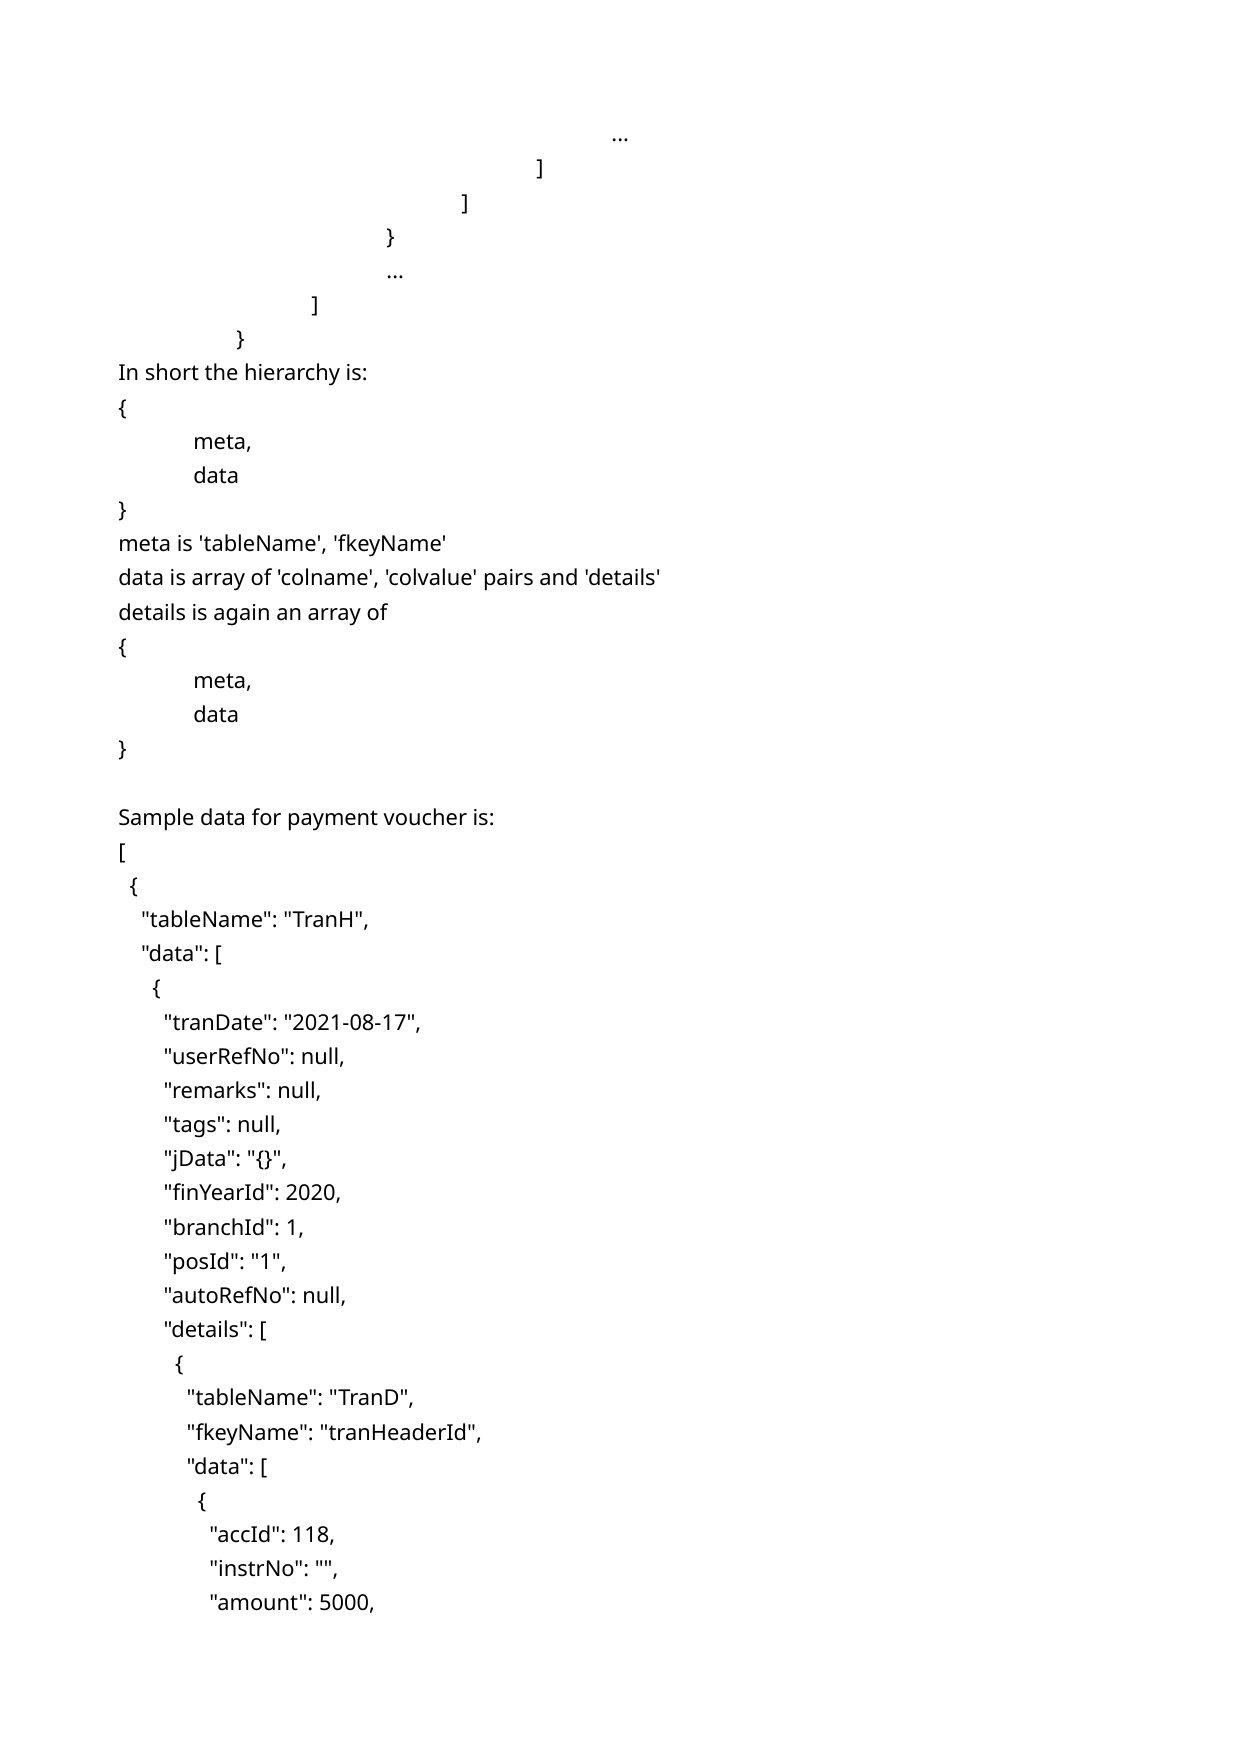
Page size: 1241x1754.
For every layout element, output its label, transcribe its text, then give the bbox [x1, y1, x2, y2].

text data [118, 460, 1122, 489]
text meta is 'tableName', 'fkeyName' [118, 528, 1122, 558]
text ] [236, 289, 1122, 319]
text } [236, 221, 1122, 250]
text "tranDate": "2021-08-17", [118, 1006, 1122, 1036]
text "remarks": null, [118, 1075, 1122, 1104]
text "fkeyName": "tranHeaderId", [118, 1416, 1122, 1446]
text ] [236, 186, 1122, 216]
text ] [236, 152, 1122, 182]
text } [236, 323, 1122, 353]
text meta, [118, 665, 1122, 694]
text data is array of 'colname', 'colvalue' pairs and 'details' [118, 562, 1122, 592]
text "tableName": "TranH", [118, 904, 1122, 934]
text "branchId": 1, [118, 1211, 1122, 1241]
text meta, [118, 426, 1122, 455]
text data [118, 699, 1122, 729]
text Sample data for payment voucher is: [118, 801, 1122, 831]
text { [118, 1485, 1122, 1514]
text "details": [ [118, 1314, 1122, 1344]
text "tags": null, [118, 1109, 1122, 1139]
text { [118, 972, 1122, 1002]
text "posId": "1", [118, 1246, 1122, 1275]
text details is again an array of [118, 596, 1122, 626]
text "finYearId": 2020, [118, 1177, 1122, 1207]
text "data": [ [118, 1451, 1122, 1480]
text "userRefNo": null, [118, 1041, 1122, 1070]
text "autoRefNo": null, [118, 1280, 1122, 1309]
text { [118, 631, 1122, 660]
text { [118, 870, 1122, 899]
text "data": [ [118, 938, 1122, 968]
text } [118, 494, 1122, 524]
text ... [236, 255, 1122, 284]
text "instrNo": "", [118, 1553, 1122, 1583]
text In short the hierarchy is: [118, 357, 1122, 387]
text { [118, 1348, 1122, 1378]
text { [118, 391, 1122, 421]
text } [118, 733, 1122, 763]
text "accId": 118, [118, 1519, 1122, 1549]
text "tableName": "TranD", [118, 1382, 1122, 1412]
text "amount": 5000, [118, 1587, 1122, 1617]
text "jData": "{}", [118, 1143, 1122, 1173]
text [ [118, 836, 1122, 865]
text ... [236, 118, 1122, 148]
